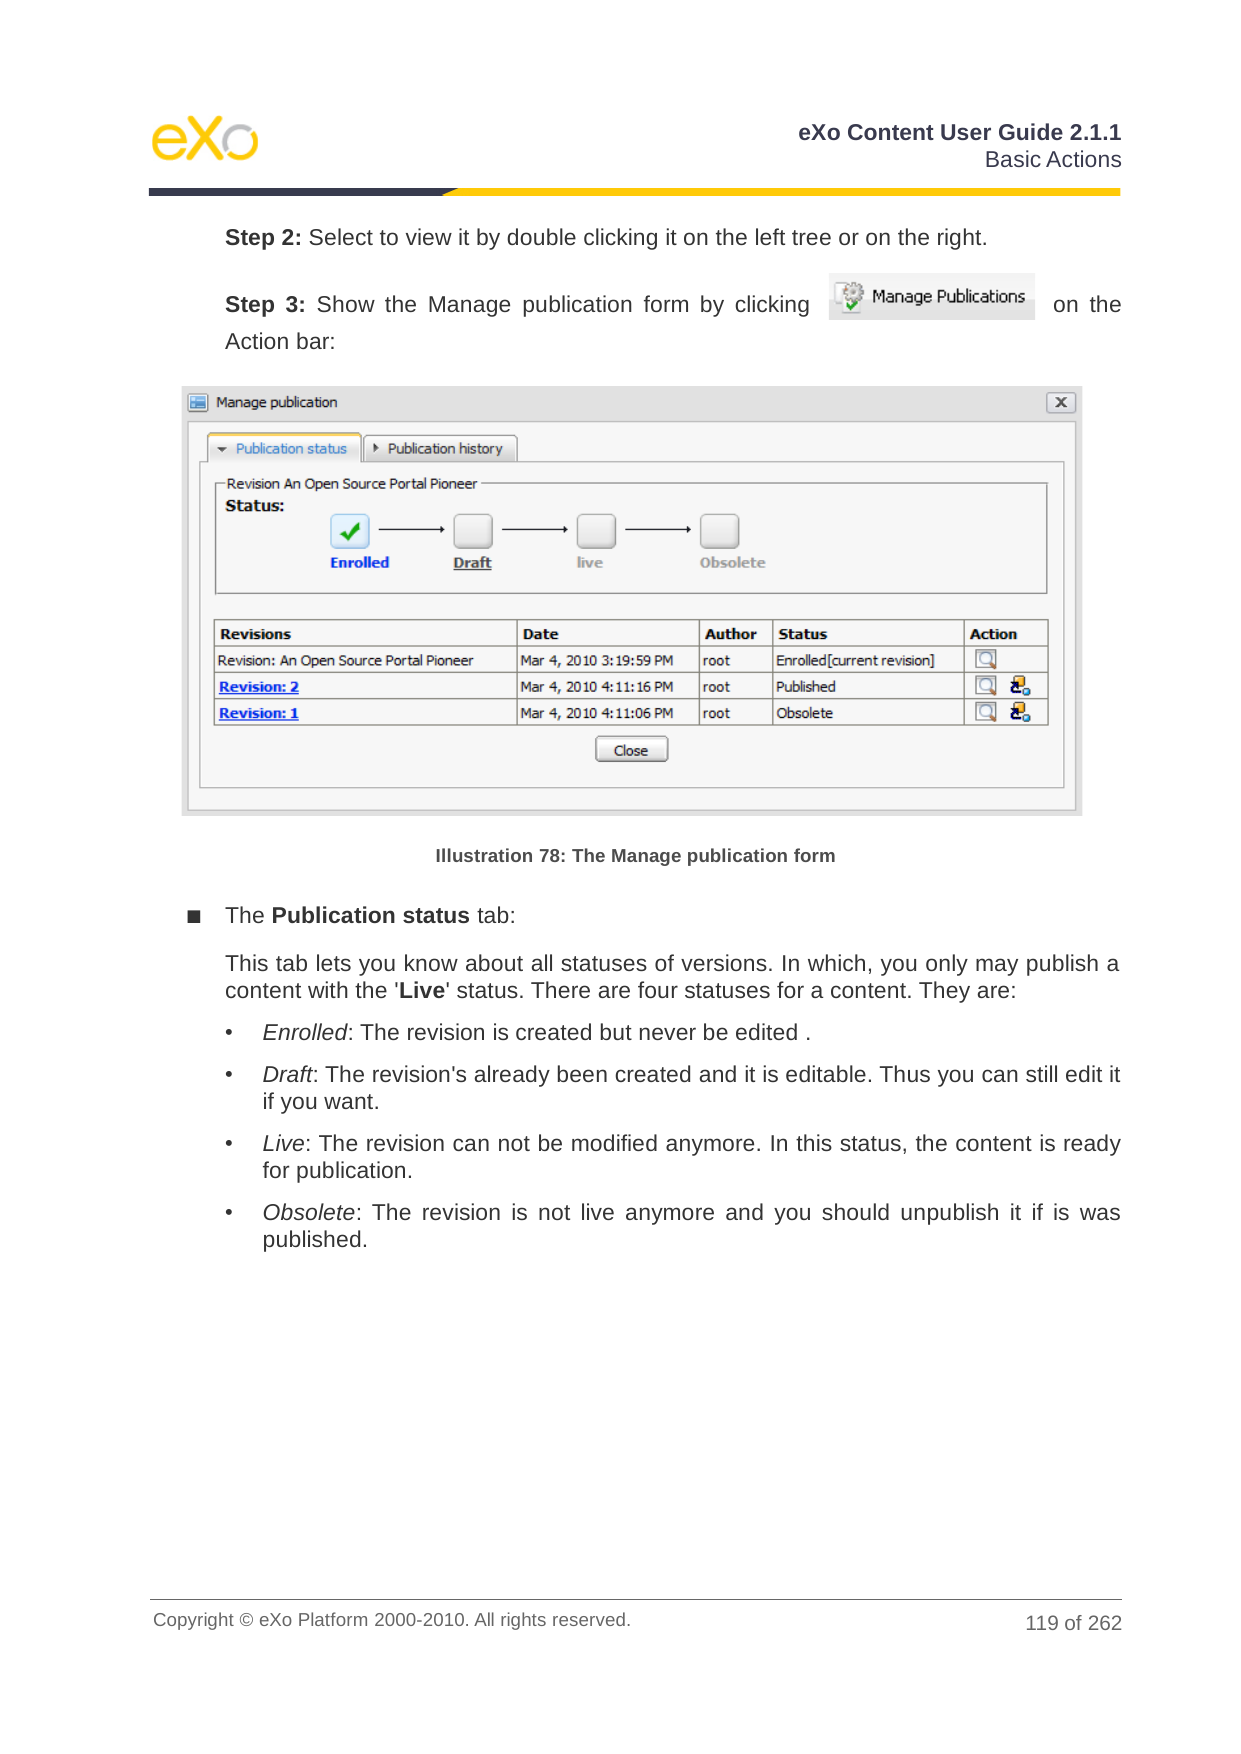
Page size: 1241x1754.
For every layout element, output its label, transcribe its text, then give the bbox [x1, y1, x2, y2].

list Obsolete: The revision is not live anymore and you should unpublish it if is was published. [225, 1199, 1122, 1253]
picture [148, 188, 1121, 196]
list Enrolled: The revision is created but never be edited . [225, 1018, 1122, 1045]
list Illustration 79: The Manage publication form [172, 842, 1099, 866]
list The Publication status tab: [187, 901, 1122, 928]
picture [181, 386, 1083, 816]
list This tab lets you know about all statuses of versions. In which, you only may publish a content with the 'Live' status. There are four statuses for a content. They are: [187, 949, 1122, 1003]
picture [828, 273, 1035, 320]
list Step 2: Select to view it by double clicking it on the left tree or on the right. [187, 223, 1122, 251]
picture [152, 115, 259, 161]
list Step 3: Show the Manage publication form by clicking on the Action bar: [187, 288, 1122, 354]
list Draft: The revision's already been created and it is editable. Thus you can still edit it if you want. [225, 1060, 1122, 1114]
list Live: The revision can not be modified anymore. In this status, the content is ready for publication. [225, 1129, 1122, 1184]
